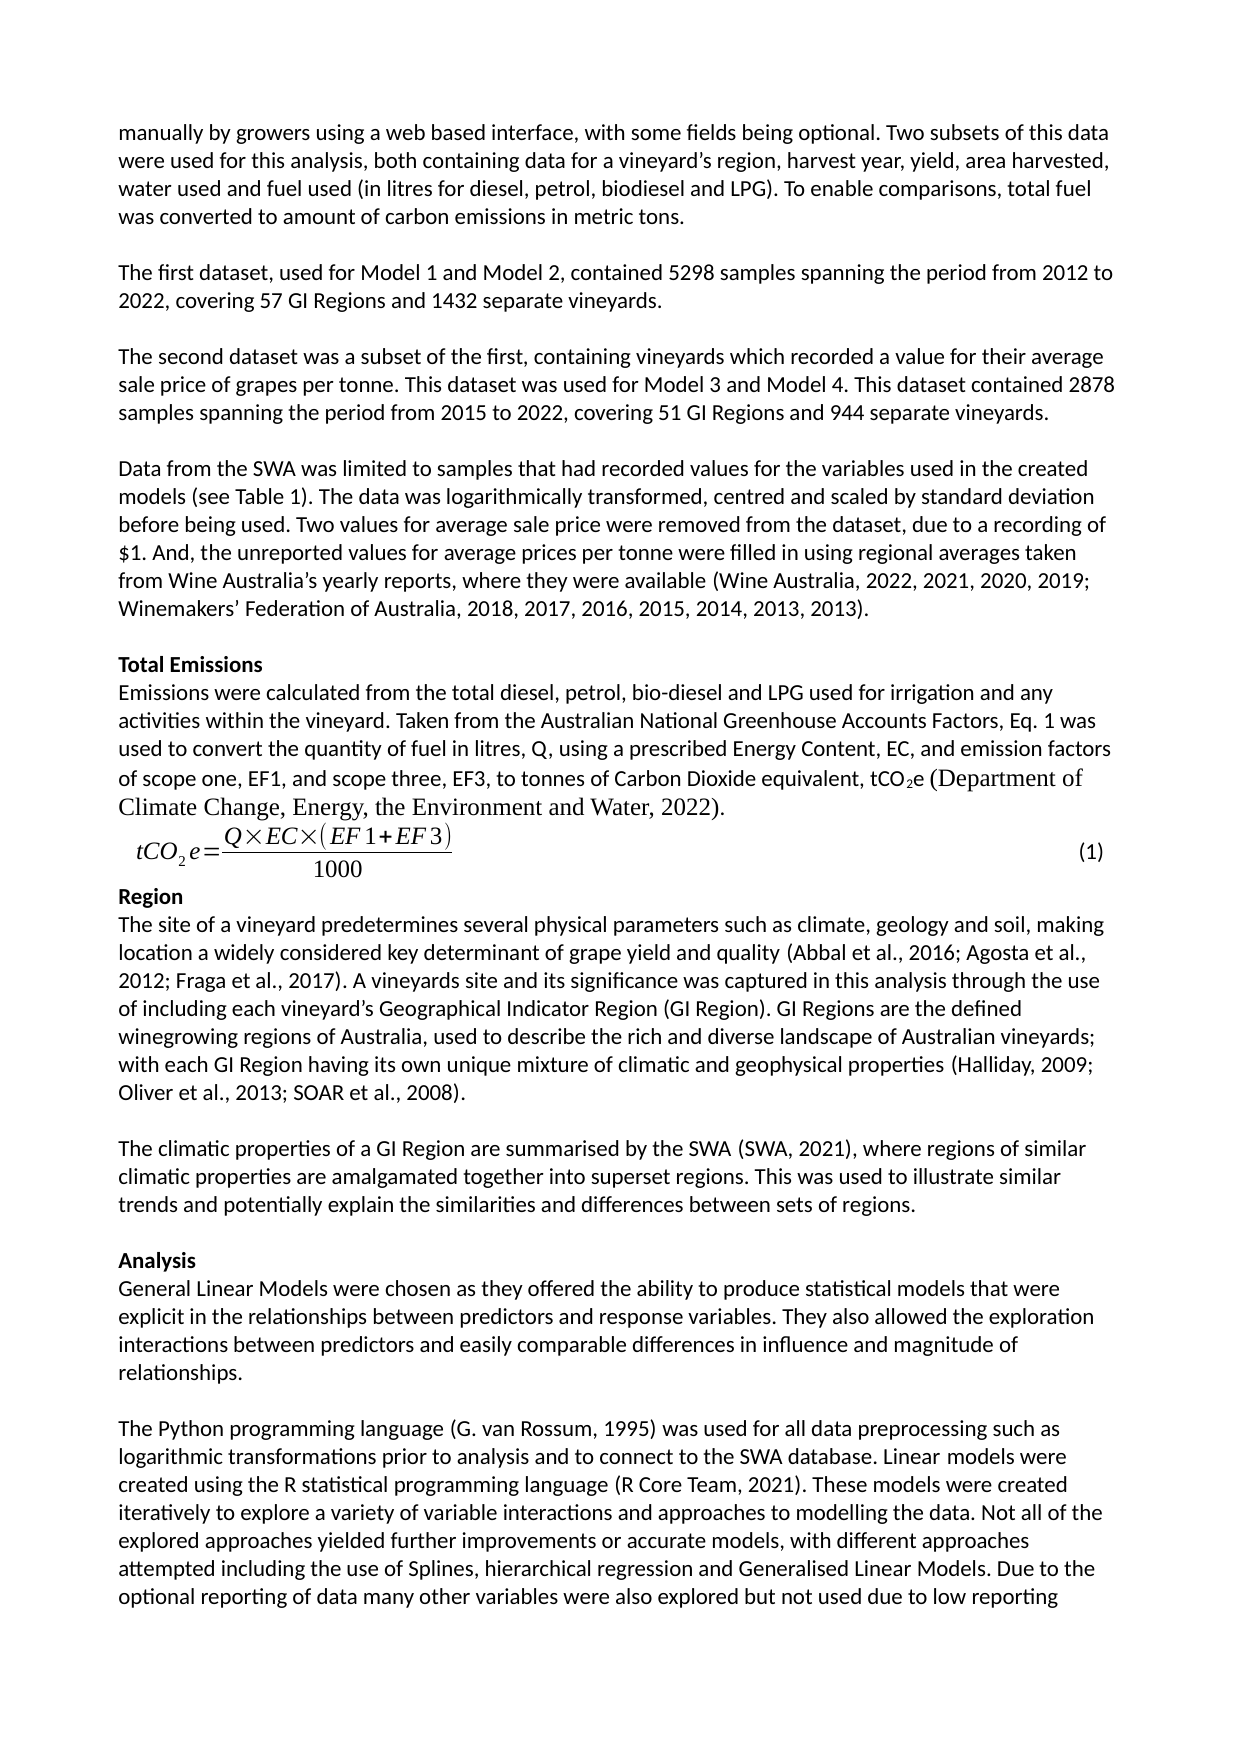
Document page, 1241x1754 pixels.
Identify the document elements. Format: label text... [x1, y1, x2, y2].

list The site of a vineyard predetermines several physical parameters such as climate, geology and soil, making location a widely considered key determinant of grape yield and quality (Abbal et al., 2016; Agosta et al., 2012; Fraga et al., 2017). A vineyards site and its significance was captured in this analysis through the use of including each vineyard’s Geographical Indicator Region (GI Region). GI Regions are the defined winegrowing regions of Australia, used to describe the rich and diverse landscape of Australian vineyards; with each GI Region having its own unique mixture of climatic and geophysical properties (Halliday, 2009; Oliver et al., 2013; SOAR et al., 2008). [118, 910, 1122, 1106]
list The climatic properties of a GI Region are summarised by the SWA (SWA, 2021), where regions of similar climatic properties are amalgamated together into superset regions. This was used to illustrate similar trends and potentially explain the similarities and differences between sets of regions. [118, 1134, 1122, 1218]
list Data from the SWA was limited to samples that had recorded values for the variables used in the created models (see Table 1). The data was logarithmically transformed, centred and scaled by standard deviation before being used. Two values for average sale price were removed from the dataset, due to a recording of $1. And, the unreported values for average prices per tonne were filled in using regional averages taken from Wine Australia’s yearly reports, where they were available (Wine Australia, 2022, 2021, 2020, 2019; Winemakers’ Federation of Australia, 2018, 2017, 2016, 2015, 2014, 2013, 2013). [118, 454, 1122, 622]
list (1) [118, 821, 1122, 882]
list Analysis [118, 1246, 1122, 1274]
list The Python programming language (G. van Rossum, 1995) was used for all data preprocessing such as logarithmic transformations prior to analysis and to connect to the SWA database. Linear models were created using the R statistical programming language (R Core Team, 2021). These models were created iteratively to explore a variety of variable interactions and approaches to modelling the data. Not all of the explored approaches yielded further improvements or accurate models, with different approaches attempted including the use of Splines, hierarchical regression and Generalised Linear Models. Due to the optional reporting of data many other variables were also explored but not used due to low reporting [118, 1414, 1122, 1611]
list The first dataset, used for Model 1 and Model 2, contained 5298 samples spanning the period from 2012 to 2022, covering 57 GI Regions and 1432 separate vineyards. [118, 258, 1122, 314]
list General Linear Models were chosen as they offered the ability to produce statistical models that were explicit in the relationships between predictors and response variables. They also allowed the exploration interactions between predictors and easily comparable differences in influence and magnitude of relationships. [118, 1274, 1122, 1386]
list Emissions were calculated from the total diesel, petrol, bio-diesel and LPG used for irrigation and any activities within the vineyard. Taken from the Australian National Greenhouse Accounts Factors, Eq. 1 was used to convert the quantity of fuel in litres, Q, using a prescribed Energy Content, EC, and emission factors of scope one, EF1, and scope three, EF3, to tonnes of Carbon Dioxide equivalent, tCO2e (Department of Climate Change, Energy, the Environment and Water, 2022). [118, 678, 1122, 821]
list manually by growers using a web based interface, with some fields being optional. Two subsets of this data were used for this analysis, both containing data for a vineyard’s region, harvest year, yield, area harvested, water used and fuel used (in litres for diesel, petrol, biodiesel and LPG). To enable comparisons, total fuel was converted to amount of carbon emissions in metric tons. [118, 118, 1122, 230]
list Total Emissions [118, 651, 1122, 678]
list Region [118, 882, 1122, 910]
list The second dataset was a subset of the first, containing vineyards which recorded a value for their average sale price of grapes per tonne. This dataset was used for Model 3 and Model 4. This dataset contained 2878 samples spanning the period from 2015 to 2022, covering 51 GI Regions and 944 separate vineyards. [118, 342, 1122, 426]
